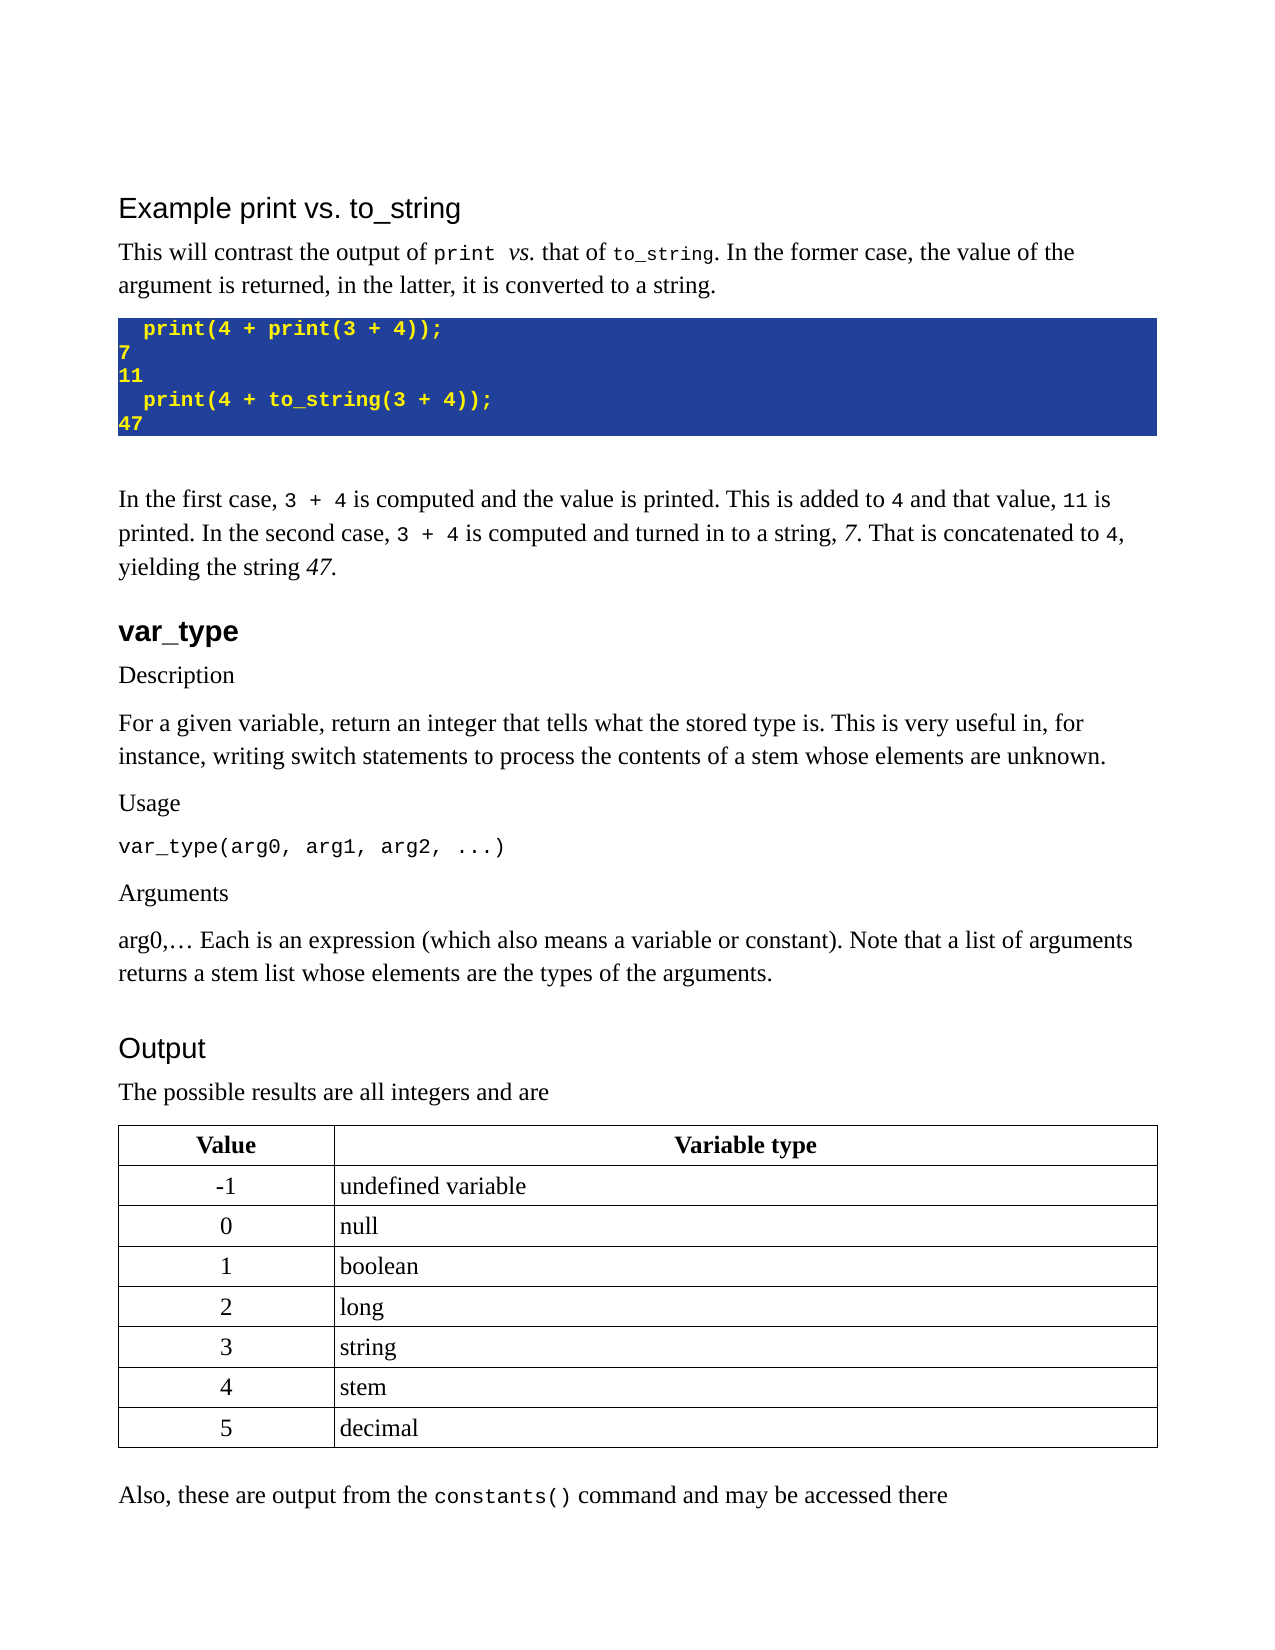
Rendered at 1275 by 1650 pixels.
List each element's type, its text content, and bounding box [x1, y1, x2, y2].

table_header Variable type [335, 1126, 1157, 1165]
table_cell decimal [335, 1408, 1157, 1447]
text Usage [118, 788, 1157, 817]
text Arguments [118, 878, 1157, 907]
text arg0,… Each is an expression (which also means a variable or constant). Note that a list of arguments returns a stem list whose elements are the types of the arguments. [118, 925, 1157, 987]
text The possible results are all integers and are [118, 1077, 1157, 1106]
text 47 [118, 413, 1157, 436]
table_cell 0 [119, 1206, 334, 1246]
table_cell 3 [119, 1327, 334, 1367]
text var_type(arg0, arg1, arg2, ...) [118, 836, 1157, 860]
table_cell 4 [119, 1368, 334, 1407]
table_cell undefined variable [335, 1166, 1157, 1205]
table_cell 2 [119, 1287, 334, 1326]
table_cell 1 [119, 1247, 334, 1286]
text Description [118, 660, 1157, 689]
text print(4 + to_string(3 + 4)); [118, 389, 1157, 413]
subtitle var_type [118, 614, 1157, 648]
subtitle Example print vs. to_string [118, 191, 1157, 224]
table_cell boolean [335, 1247, 1157, 1286]
text For a given variable, return an integer that tells what the stored type is. This is very useful in, for instance, writing switch statements to process the contents of a stem whose elements are unknown. [118, 708, 1157, 769]
table_cell string [335, 1327, 1157, 1367]
text 7 [118, 342, 1157, 366]
table_cell 5 [119, 1408, 334, 1447]
table_header Value [119, 1126, 334, 1165]
table_cell stem [335, 1368, 1157, 1407]
text This will contrast the output of print vs. that of to_string. In the former case, the value of the argument is returned, in the latter, it is converted to a string. [118, 237, 1157, 299]
text 11 [118, 366, 1157, 389]
text print(4 + print(3 + 4)); [118, 318, 1157, 342]
subtitle Output [118, 1031, 1157, 1064]
text In the first case, 3 + 4 is computed and the value is printed. This is added to 4 and that value, 11 is printed. In the second case, 3 + 4 is computed and turned in to a string, 7. That is concatenated to 4, yielding the string 47. [118, 484, 1157, 581]
table_cell long [335, 1287, 1157, 1326]
table_cell -1 [119, 1166, 334, 1205]
text Also, these are output from the constants() command and may be accessed there [118, 1448, 1157, 1510]
table_cell null [335, 1206, 1157, 1246]
